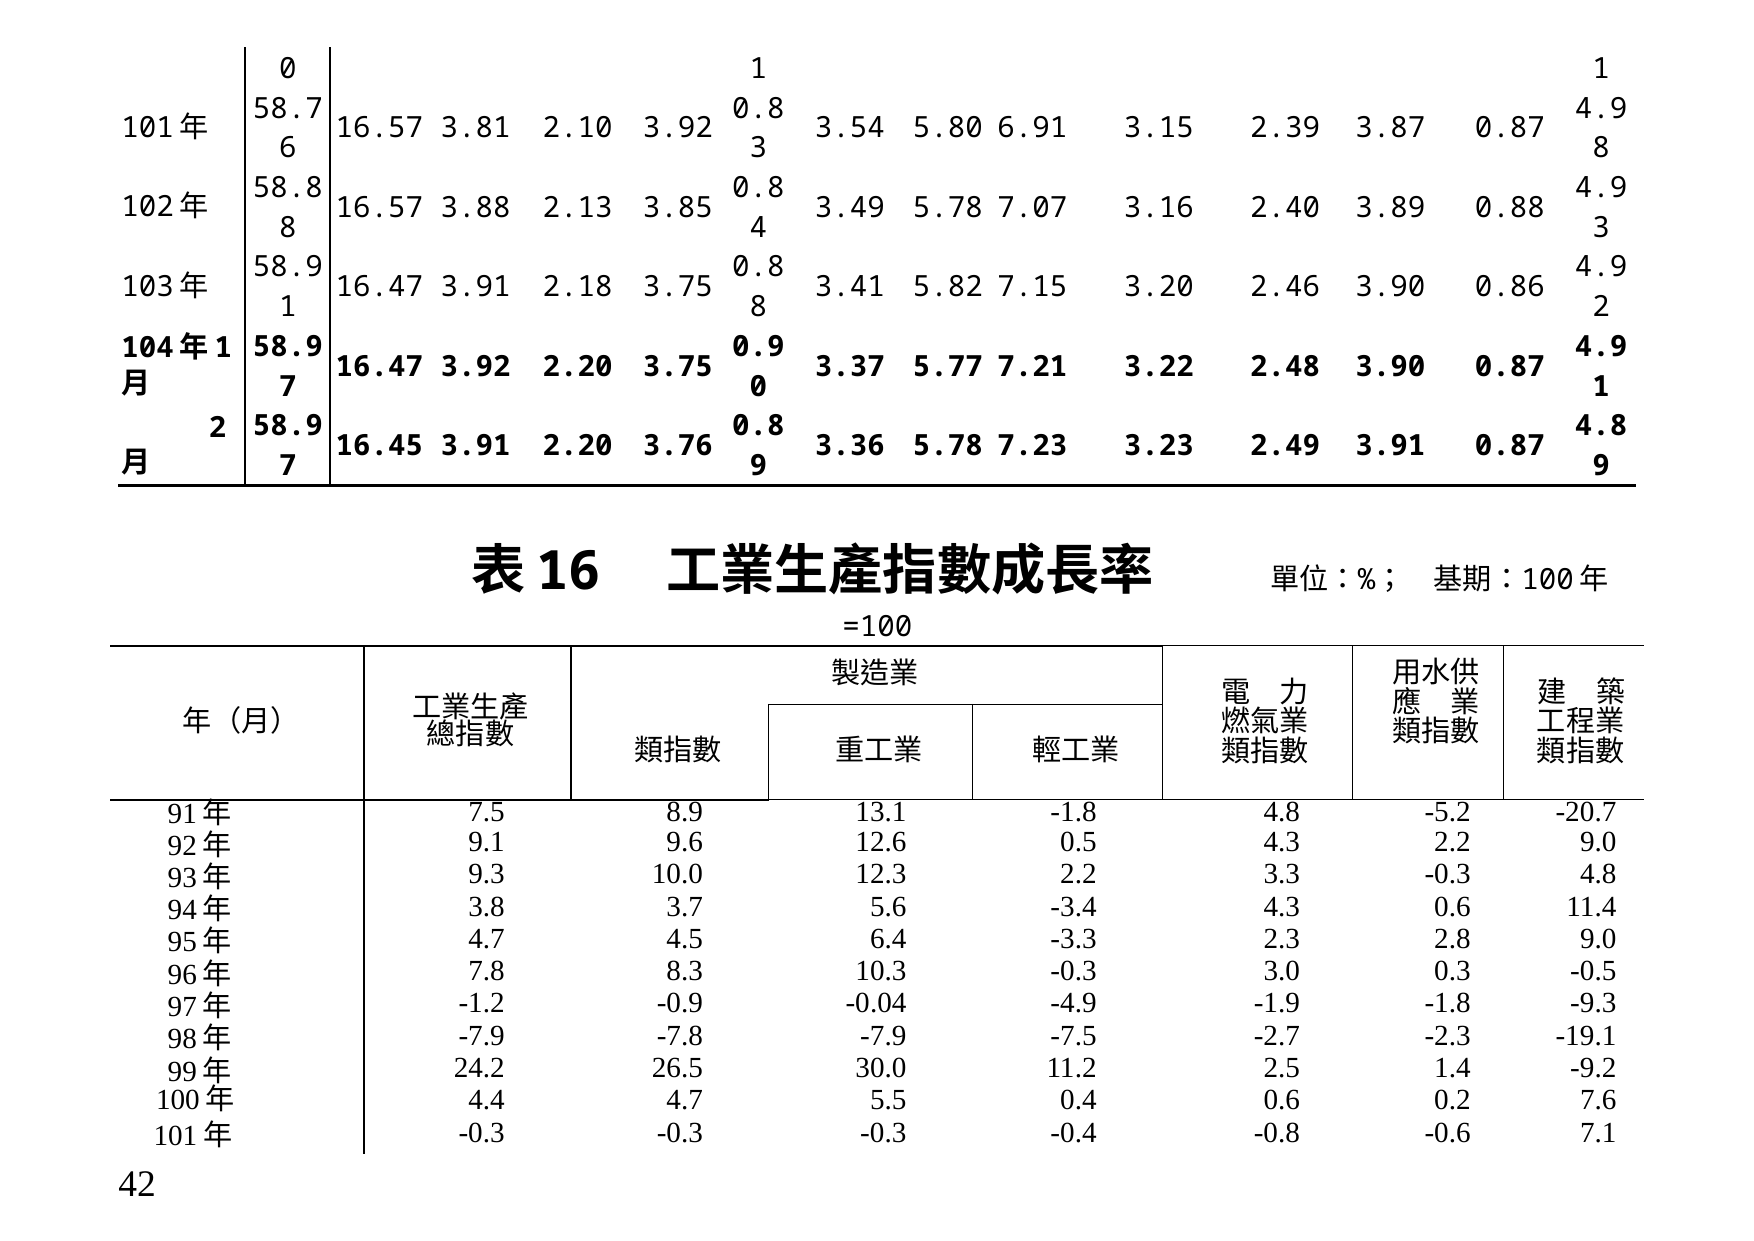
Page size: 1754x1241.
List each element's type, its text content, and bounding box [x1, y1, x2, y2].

table_cell -2.3 [1353, 1025, 1504, 1057]
table_cell 6.91 [990, 87, 1074, 166]
table_cell 7.1 [1504, 1122, 1644, 1154]
table_cell -1.8 [1353, 993, 1504, 1025]
table_cell -3.3 [972, 928, 1162, 961]
table_cell 4.8 [1163, 800, 1353, 831]
table_cell 9.6 [571, 831, 769, 864]
table_cell [632, 47, 723, 87]
table_cell 0.89 [723, 405, 793, 484]
table_cell 2.39 [1243, 87, 1327, 166]
table_cell 4.3 [1163, 831, 1353, 864]
table_cell 3.85 [632, 166, 723, 246]
table_cell [1327, 47, 1453, 87]
table_cell 101年 [118, 87, 244, 166]
table_cell 16.57 [331, 166, 428, 246]
table_cell 0.6 [1353, 896, 1504, 928]
table_cell 5.78 [906, 405, 990, 484]
table_cell 3.89 [1327, 166, 1453, 246]
table_cell 3.20 [1074, 246, 1243, 325]
table_cell 2.5 [1163, 1058, 1353, 1090]
table_cell 5.80 [906, 87, 990, 166]
table_cell 10.3 [769, 961, 972, 993]
table_cell 95年 [110, 928, 363, 961]
table_cell 6.4 [769, 928, 972, 961]
table_cell [331, 47, 428, 87]
table_cell 2.40 [1243, 166, 1327, 246]
table_cell 3.54 [793, 87, 906, 166]
table_cell 4.7 [365, 928, 571, 961]
table_header 工業生產 總指數 [365, 647, 570, 799]
table_cell 16.47 [331, 325, 428, 404]
table_cell 100年 [110, 1090, 363, 1122]
table_cell 5.82 [906, 246, 990, 325]
table_cell 3.81 [428, 87, 523, 166]
table_cell 7.23 [990, 405, 1074, 484]
table_cell 4.89 [1566, 405, 1636, 484]
table_cell 12.3 [769, 864, 972, 896]
table_cell 97年 [110, 993, 363, 1025]
table_cell [793, 47, 906, 87]
table_cell -7.9 [769, 1025, 972, 1057]
table_cell 0.88 [723, 246, 793, 325]
table_cell 3.8 [365, 896, 571, 928]
table_cell 1.4 [1353, 1058, 1504, 1090]
table_cell 9.0 [1504, 831, 1644, 864]
table_cell 2.20 [523, 325, 632, 404]
table_cell 1 [1566, 47, 1636, 87]
table_cell -7.9 [365, 1025, 571, 1057]
table_cell 2.13 [523, 166, 632, 246]
table_cell -7.5 [972, 1025, 1162, 1057]
table_cell [118, 47, 244, 87]
table_cell -1.9 [1163, 993, 1353, 1025]
table_cell 58.97 [246, 405, 329, 484]
table_cell 0.6 [1163, 1090, 1353, 1122]
table_cell 2.18 [523, 246, 632, 325]
table_cell -0.3 [769, 1122, 972, 1154]
table_cell 3.91 [428, 246, 523, 325]
table_cell 8.3 [571, 961, 769, 993]
table_cell -9.3 [1504, 993, 1644, 1025]
table_cell 2.20 [523, 405, 632, 484]
table_cell 3.23 [1074, 405, 1243, 484]
table_cell 96年 [110, 961, 363, 993]
table_cell 93年 [110, 864, 363, 896]
table_cell 8.9 [571, 801, 769, 831]
table_cell 4.4 [365, 1090, 571, 1122]
table_cell 3.3 [1163, 864, 1353, 896]
table_cell -3.4 [972, 896, 1162, 928]
table_cell 58.76 [246, 87, 329, 166]
table_cell [990, 47, 1074, 87]
table_cell 3.90 [1327, 325, 1453, 404]
table_cell 0 [246, 47, 329, 87]
table_cell 12.6 [769, 831, 972, 864]
table_cell 3.15 [1074, 87, 1243, 166]
table_cell 16.57 [331, 87, 428, 166]
table_cell -0.5 [1504, 961, 1644, 993]
table_cell 104年1月 [118, 325, 244, 404]
table_cell [1243, 47, 1327, 87]
table_cell -9.2 [1504, 1058, 1644, 1090]
table_cell 26.5 [571, 1058, 769, 1090]
table_cell 7.07 [990, 166, 1074, 246]
table_cell 3.75 [632, 246, 723, 325]
table_cell 3.16 [1074, 166, 1243, 246]
table_cell 2.48 [1243, 325, 1327, 404]
table_cell -0.3 [972, 961, 1162, 993]
table_cell 3.22 [1074, 325, 1243, 404]
table_cell 5.6 [769, 896, 972, 928]
table_cell -0.3 [1353, 864, 1504, 896]
table_cell -0.4 [972, 1122, 1162, 1154]
table_cell 5.78 [906, 166, 990, 246]
table_cell [523, 47, 632, 87]
table_cell 3.92 [632, 87, 723, 166]
table_cell 99年 [110, 1058, 363, 1090]
table_cell 0.88 [1453, 166, 1566, 246]
table_cell -0.8 [1163, 1122, 1353, 1154]
table_cell 0.87 [1453, 325, 1566, 404]
table_cell -4.9 [972, 993, 1162, 1025]
table_cell 2.2 [972, 864, 1162, 896]
table_cell 0.87 [1453, 87, 1566, 166]
table_cell 輕工業 [973, 705, 1162, 799]
table_cell 92年 [110, 831, 363, 864]
table_cell 0.90 [723, 325, 793, 404]
table_cell 4.91 [1566, 325, 1636, 404]
table_cell 0.3 [1353, 961, 1504, 993]
table_cell 7.21 [990, 325, 1074, 404]
table_cell 94年 [110, 896, 363, 928]
table_cell 2.46 [1243, 246, 1327, 325]
table_cell -0.3 [571, 1122, 769, 1154]
table_header 用水供 應 業 類指數 [1353, 646, 1503, 799]
table_header 年（月） [110, 647, 363, 799]
table_cell 58.88 [246, 166, 329, 246]
table_cell 16.47 [331, 246, 428, 325]
table_cell [1074, 47, 1243, 87]
table_cell 3.0 [1163, 961, 1353, 993]
table_cell 13.1 [769, 800, 972, 831]
table_cell 7.15 [990, 246, 1074, 325]
table_cell 9.3 [365, 864, 571, 896]
table_cell 3.49 [793, 166, 906, 246]
table_cell 4.3 [1163, 896, 1353, 928]
table_cell 103年 [118, 246, 244, 325]
table_cell -0.6 [1353, 1122, 1504, 1154]
table_cell 10.0 [571, 864, 769, 896]
table_cell 0.4 [972, 1090, 1162, 1122]
table_cell 0.83 [723, 87, 793, 166]
table_cell 24.2 [365, 1058, 571, 1090]
table_cell -1.8 [972, 800, 1162, 831]
table_cell 類指數 [572, 704, 768, 799]
table_cell 58.91 [246, 246, 329, 325]
table_cell 7.5 [365, 801, 571, 831]
table_cell 3.37 [793, 325, 906, 404]
table_cell [1453, 47, 1566, 87]
table_cell 3.7 [571, 896, 769, 928]
table_cell -2.7 [1163, 1025, 1353, 1057]
table_cell -0.04 [769, 993, 972, 1025]
table_cell 4.93 [1566, 166, 1636, 246]
table_cell -19.1 [1504, 1025, 1644, 1057]
table_cell 7.8 [365, 961, 571, 993]
table_cell 58.97 [246, 325, 329, 404]
table_cell 4.92 [1566, 246, 1636, 325]
table_cell 4.5 [571, 928, 769, 961]
table_cell 3.91 [428, 405, 523, 484]
table_header 製造業 [572, 647, 1162, 704]
table_cell -1.2 [365, 993, 571, 1025]
table_cell 2.10 [523, 87, 632, 166]
table_cell -7.8 [571, 1025, 769, 1057]
table_cell 3.76 [632, 405, 723, 484]
table_cell 3.92 [428, 325, 523, 404]
table_cell 5.77 [906, 325, 990, 404]
table_cell 91年 [110, 801, 363, 831]
table_cell 30.0 [769, 1058, 972, 1090]
table_cell 3.75 [632, 325, 723, 404]
table_cell 11.2 [972, 1058, 1162, 1090]
table_cell 0.2 [1353, 1090, 1504, 1122]
text 表16 工業生產指數成長率 單位：%； 基期：100年=100 [118, 527, 1636, 645]
table_cell 2月 [118, 405, 244, 484]
table_cell -0.9 [571, 993, 769, 1025]
table_header 電 力 燃氣業 類指數 [1163, 646, 1352, 799]
table_header 建 築 工程業 類指數 [1504, 646, 1644, 799]
table_cell 0.87 [1453, 405, 1566, 484]
table_cell 0.5 [972, 831, 1162, 864]
table_cell 98年 [110, 1025, 363, 1057]
table_cell 4.98 [1566, 87, 1636, 166]
table_cell 3.41 [793, 246, 906, 325]
table_cell 3.90 [1327, 246, 1453, 325]
table_cell 9.0 [1504, 928, 1644, 961]
table_cell 0.86 [1453, 246, 1566, 325]
table_cell 重工業 [769, 705, 972, 799]
table_cell 2.49 [1243, 405, 1327, 484]
table_cell 7.6 [1504, 1090, 1644, 1122]
table_cell 4.8 [1504, 864, 1644, 896]
table_cell 3.88 [428, 166, 523, 246]
table_cell 3.36 [793, 405, 906, 484]
table_cell 1 [723, 47, 793, 87]
table_cell 16.45 [331, 405, 428, 484]
table_cell 101年 [110, 1122, 363, 1154]
table_cell [428, 47, 523, 87]
table_cell 3.87 [1327, 87, 1453, 166]
table_cell 0.84 [723, 166, 793, 246]
table_cell 2.2 [1353, 831, 1504, 864]
table_cell 9.1 [365, 831, 571, 864]
table_cell 4.7 [571, 1090, 769, 1122]
table_cell 102年 [118, 166, 244, 246]
table_cell 11.4 [1504, 896, 1644, 928]
table_cell 2.8 [1353, 928, 1504, 961]
table_cell 2.3 [1163, 928, 1353, 961]
table_cell 3.91 [1327, 405, 1453, 484]
table_cell -20.7 [1504, 800, 1644, 831]
table_cell -0.3 [365, 1122, 571, 1154]
table_cell [906, 47, 990, 87]
table_cell 5.5 [769, 1090, 972, 1122]
table_cell -5.2 [1353, 800, 1504, 831]
